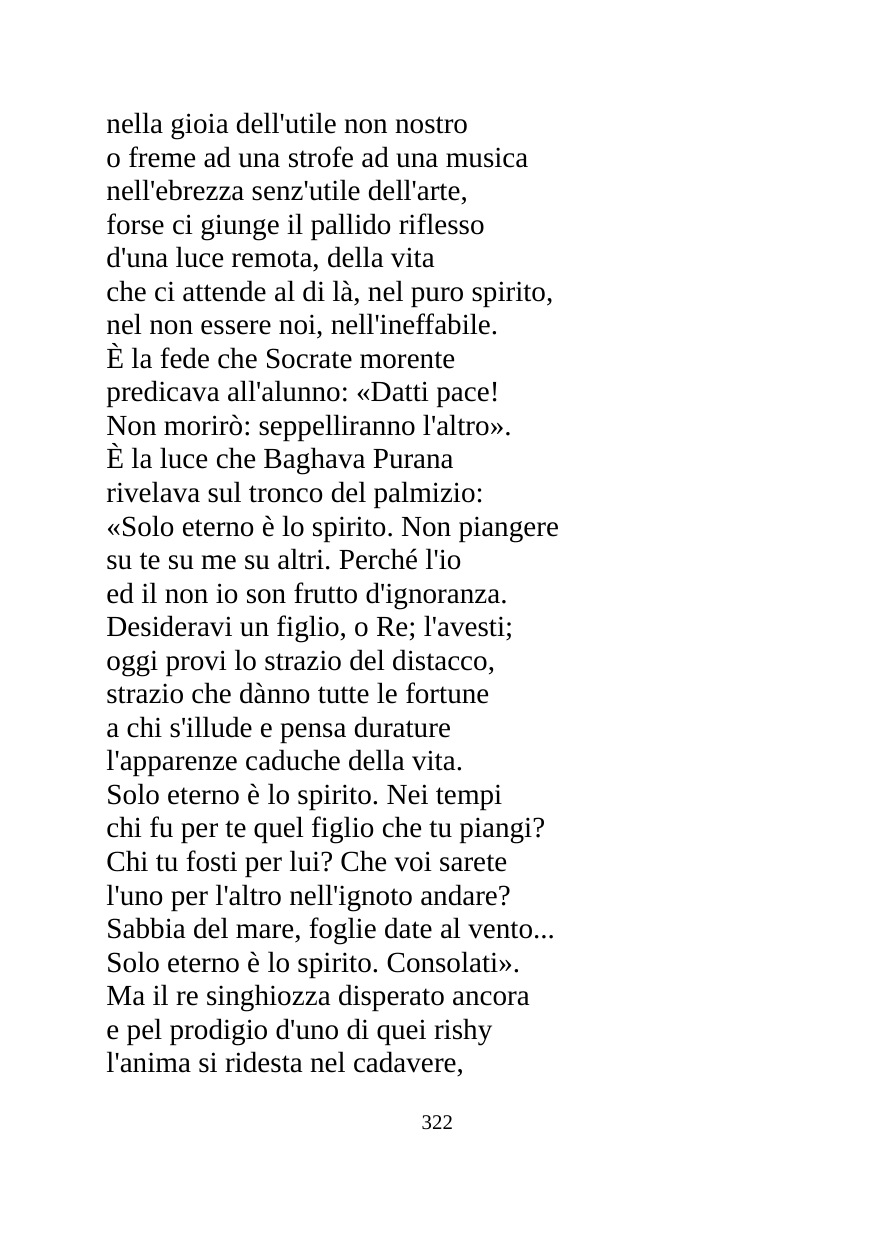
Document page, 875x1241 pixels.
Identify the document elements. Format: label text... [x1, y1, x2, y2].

text l'apparenze caduche della vita. [106, 743, 768, 777]
text Non morirò: seppelliranno l'altro». [106, 408, 768, 442]
text forse ci giunge il pallido riflesso [106, 207, 768, 240]
text l'anima si ridesta nel cadavere, [106, 1045, 768, 1079]
text che ci attende al di là, nel puro spirito, [106, 274, 768, 307]
text Sabbia del mare, foglie date al vento... [106, 911, 768, 945]
text Desideravi un figlio, o Re; l'avesti; [106, 609, 768, 643]
text ed il non io son frutto d'ignoranza. [106, 576, 768, 609]
text È la luce che Baghava Purana [106, 442, 768, 475]
text d'una luce remota, della vita [106, 240, 768, 274]
text «Solo eterno è lo spirito. Non piangere [106, 509, 768, 542]
text predicava all'alunno: «Datti pace! [106, 374, 768, 408]
text Solo eterno è lo spirito. Nei tempi [106, 777, 768, 811]
text su te su me su altri. Perché l'io [106, 542, 768, 576]
text È la fede che Socrate morente [106, 341, 768, 374]
text l'uno per l'altro nell'ignoto andare? [106, 878, 768, 911]
text nella gioia dell'utile non nostro [106, 106, 768, 140]
text Solo eterno è lo spirito. Consolati». [106, 945, 768, 978]
text a chi s'illude e pensa durature [106, 710, 768, 743]
text nell'ebrezza senz'utile dell'arte, [106, 173, 768, 207]
text nel non essere noi, nell'ineffabile. [106, 307, 768, 341]
text e pel prodigio d'uno di quei rishy [106, 1012, 768, 1045]
text o freme ad una strofe ad una musica [106, 140, 768, 173]
text oggi provi lo strazio del distacco, [106, 643, 768, 676]
text Ma il re singhiozza disperato ancora [106, 978, 768, 1012]
text rivelava sul tronco del palmizio: [106, 475, 768, 509]
text strazio che dànno tutte le fortune [106, 676, 768, 710]
text chi fu per te quel figlio che tu piangi? [106, 811, 768, 844]
text Chi tu fosti per lui? Che voi sarete [106, 844, 768, 878]
